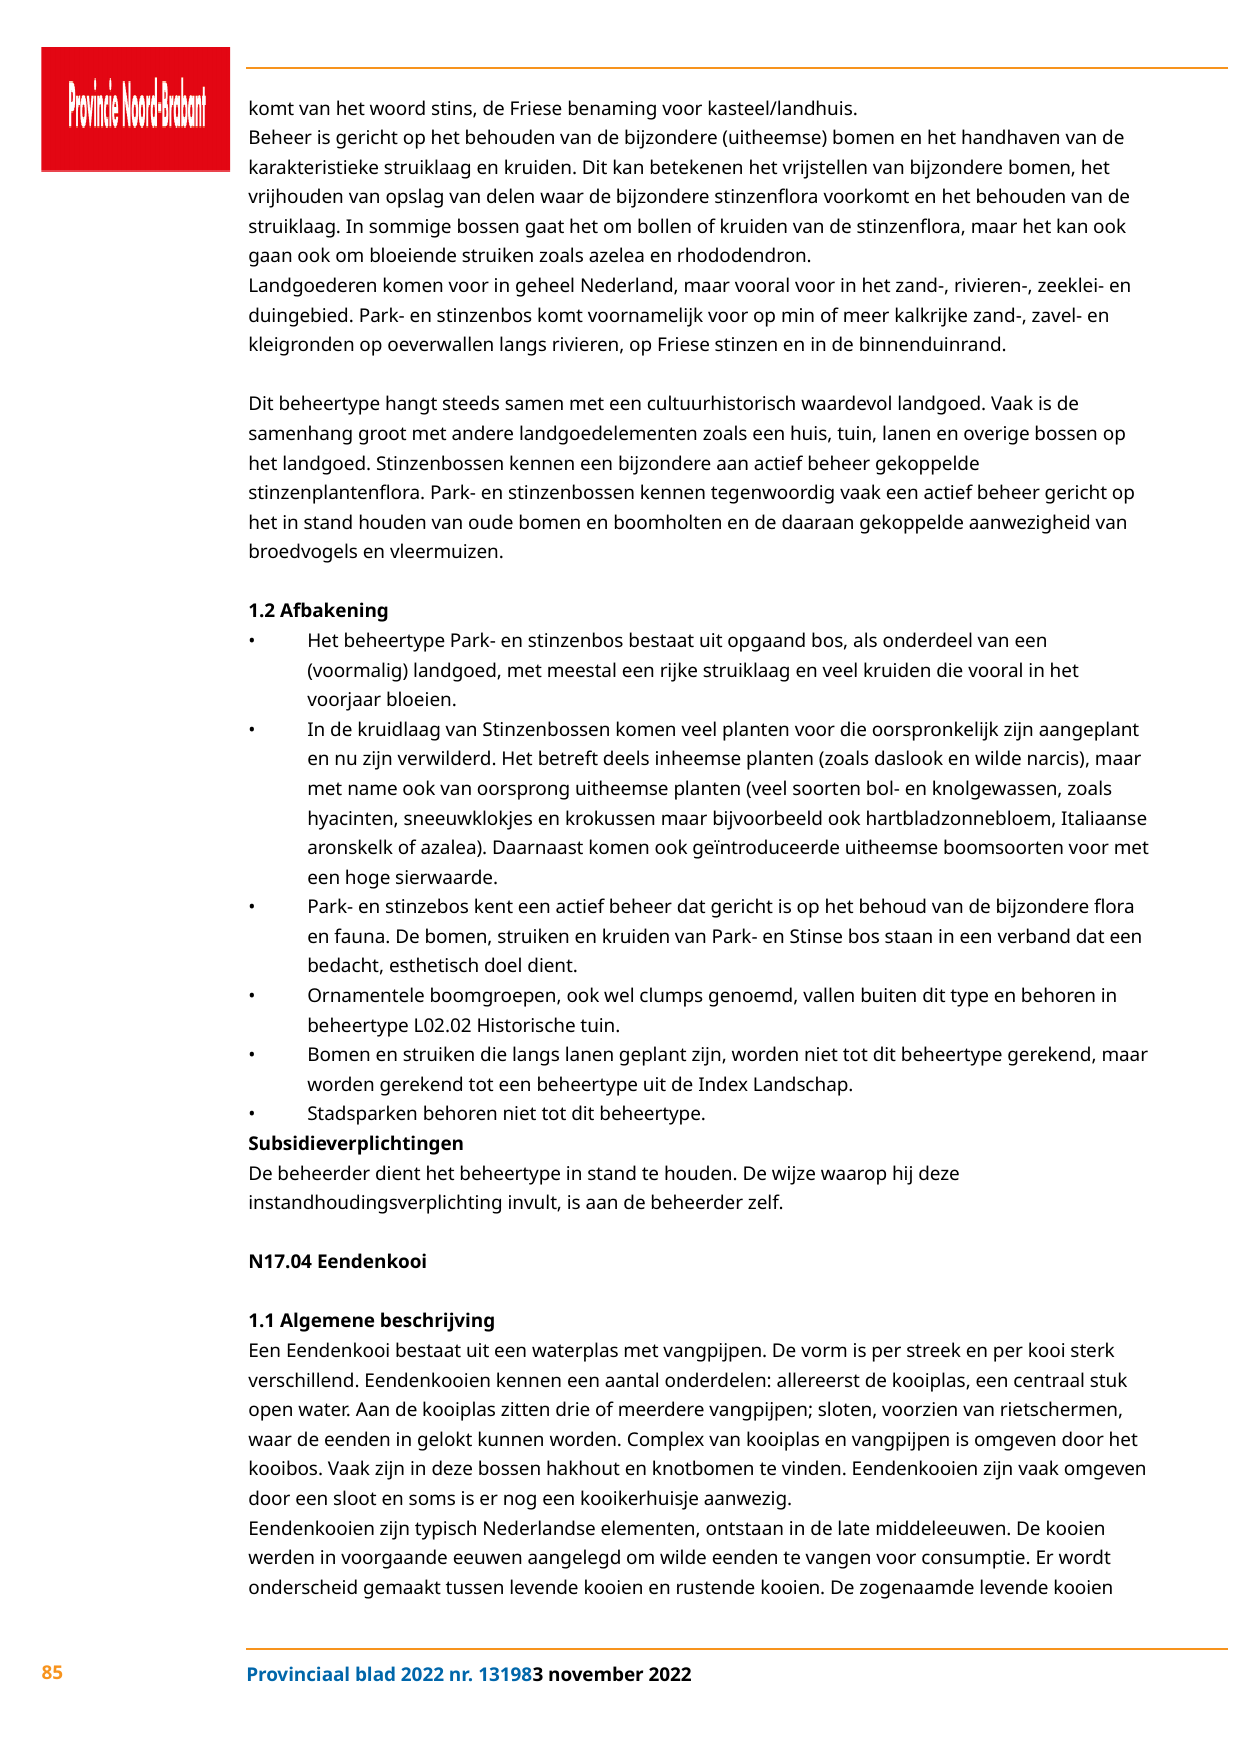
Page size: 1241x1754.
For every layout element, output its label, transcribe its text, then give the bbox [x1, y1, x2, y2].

list Stadsparken behoren niet tot dit beheertype. [248, 1101, 1152, 1126]
list Bomen en struiken die langs lanen geplant zijn, worden niet tot dit beheertype gerekend, maar worden gerekend tot een beheertype uit de Index Landschap. [248, 1041, 1152, 1097]
text 1.1 Algemene beschrijving [248, 1308, 1152, 1333]
text Eendenkooien zijn typisch Nederlandse elementen, ontstaan in de late middeleeuwen. De kooien werden in voorgaande eeuwen aangelegd om wilde eenden te vangen voor consumptie. Er wordt onderscheid gemaakt tussen levende kooien en rustende kooien. De zogenaamde levende kooien [248, 1515, 1152, 1600]
text 1.2 Afbakening [248, 598, 1152, 623]
text komt van het woord stins, de Friese benaming voor kasteel/landhuis. [248, 95, 1152, 121]
text Landgoederen komen voor in geheel Nederland, maar vooral voor in het zand-, rivieren-, zeeklei- en duingebied. Park- en stinzenbos komt voornamelijk voor op min of meer kalkrijke zand-, zavel- en kleigronden op oeverwallen langs rivieren, op Friese stinzen en in de binnenduinrand. [248, 272, 1152, 357]
text Subsidieverplichtingen [248, 1130, 1152, 1156]
list Ornamentele boomgroepen, ook wel clumps genoemd, vallen buiten dit type en behoren in beheertype L02.02 Historische tuin. [248, 982, 1152, 1038]
list Het beheertype Park- en stinzenbos bestaat uit opgaand bos, als onderdeel van een (voormalig) landgoed, met meestal een rijke struiklaag en veel kruiden die vooral in het voorjaar bloeien. [248, 627, 1152, 712]
list In de kruidlaag van Stinzenbossen komen veel planten voor die oorspronkelijk zijn aangeplant en nu zijn verwilderd. Het betreft deels inheemse planten (zoals daslook en wilde narcis), maar met name ook van oorsprong uitheemse planten (veel soorten bol- en knolgewassen, zoals hyacinten, sneeuwklokjes en krokussen maar bijvoorbeeld ook hartbladzonnebloem, Italiaanse aronskelk of azalea). Daarnaast komen ook geïntroduceerde uitheemse boomsoorten voor met een hoge sierwaarde. [248, 716, 1152, 890]
list Park- en stinzebos kent een actief beheer dat gericht is op het behoud van de bijzondere flora en fauna. De bomen, struiken en kruiden van Park- en Stinse bos staan in een verband dat een bedacht, esthetisch doel dient. [248, 893, 1152, 978]
text Een Eendenkooi bestaat uit een waterplas met vangpijpen. De vorm is per streek en per kooi sterk verschillend. Eendenkooien kennen een aantal onderdelen: allereerst de kooiplas, een centraal stuk open water. Aan de kooiplas zitten drie of meerdere vangpijpen; sloten, voorzien van rietschermen, waar de eenden in gelokt kunnen worden. Complex van kooiplas en vangpijpen is omgeven door het kooibos. Vaak zijn in deze bossen hakhout en knotbomen te vinden. Eendenkooien zijn vaak omgeven door een sloot en soms is er nog een kooikerhuisje aanwezig. [248, 1337, 1152, 1511]
text Dit beheertype hangt steeds samen met een cultuurhistorisch waardevol landgoed. Vaak is de samenhang groot met andere landgoedelementen zoals een huis, tuin, lanen en overige bossen op het landgoed. Stinzenbossen kennen een bijzondere aan actief beheer gekoppelde stinzenplantenflora. Park- en stinzenbossen kennen tegenwoordig vaak een actief beheer gericht op het in stand houden van oude bomen en boomholten en de daaraan gekoppelde aanwezigheid van broedvogels en vleermuizen. [248, 391, 1152, 564]
text N17.04 Eendenkooi [248, 1248, 1152, 1274]
text Beheer is gericht op het behouden van de bijzondere (uitheemse) bomen en het handhaven van de karakteristieke struiklaag en kruiden. Dit kan betekenen het vrijstellen van bijzondere bomen, het vrijhouden van opslag van delen waar de bijzondere stinzenflora voorkomt en het behouden van de struiklaag. In sommige bossen gaat het om bollen of kruiden van de stinzenflora, maar het kan ook gaan ook om bloeiende struiken zoals azelea en rhododendron. [248, 124, 1152, 268]
picture [41, 47, 231, 172]
text De beheerder dient het beheertype in stand te houden. De wijze waarop hij deze instandhoudingsverplichting invult, is aan de beheerder zelf. [248, 1160, 1152, 1215]
